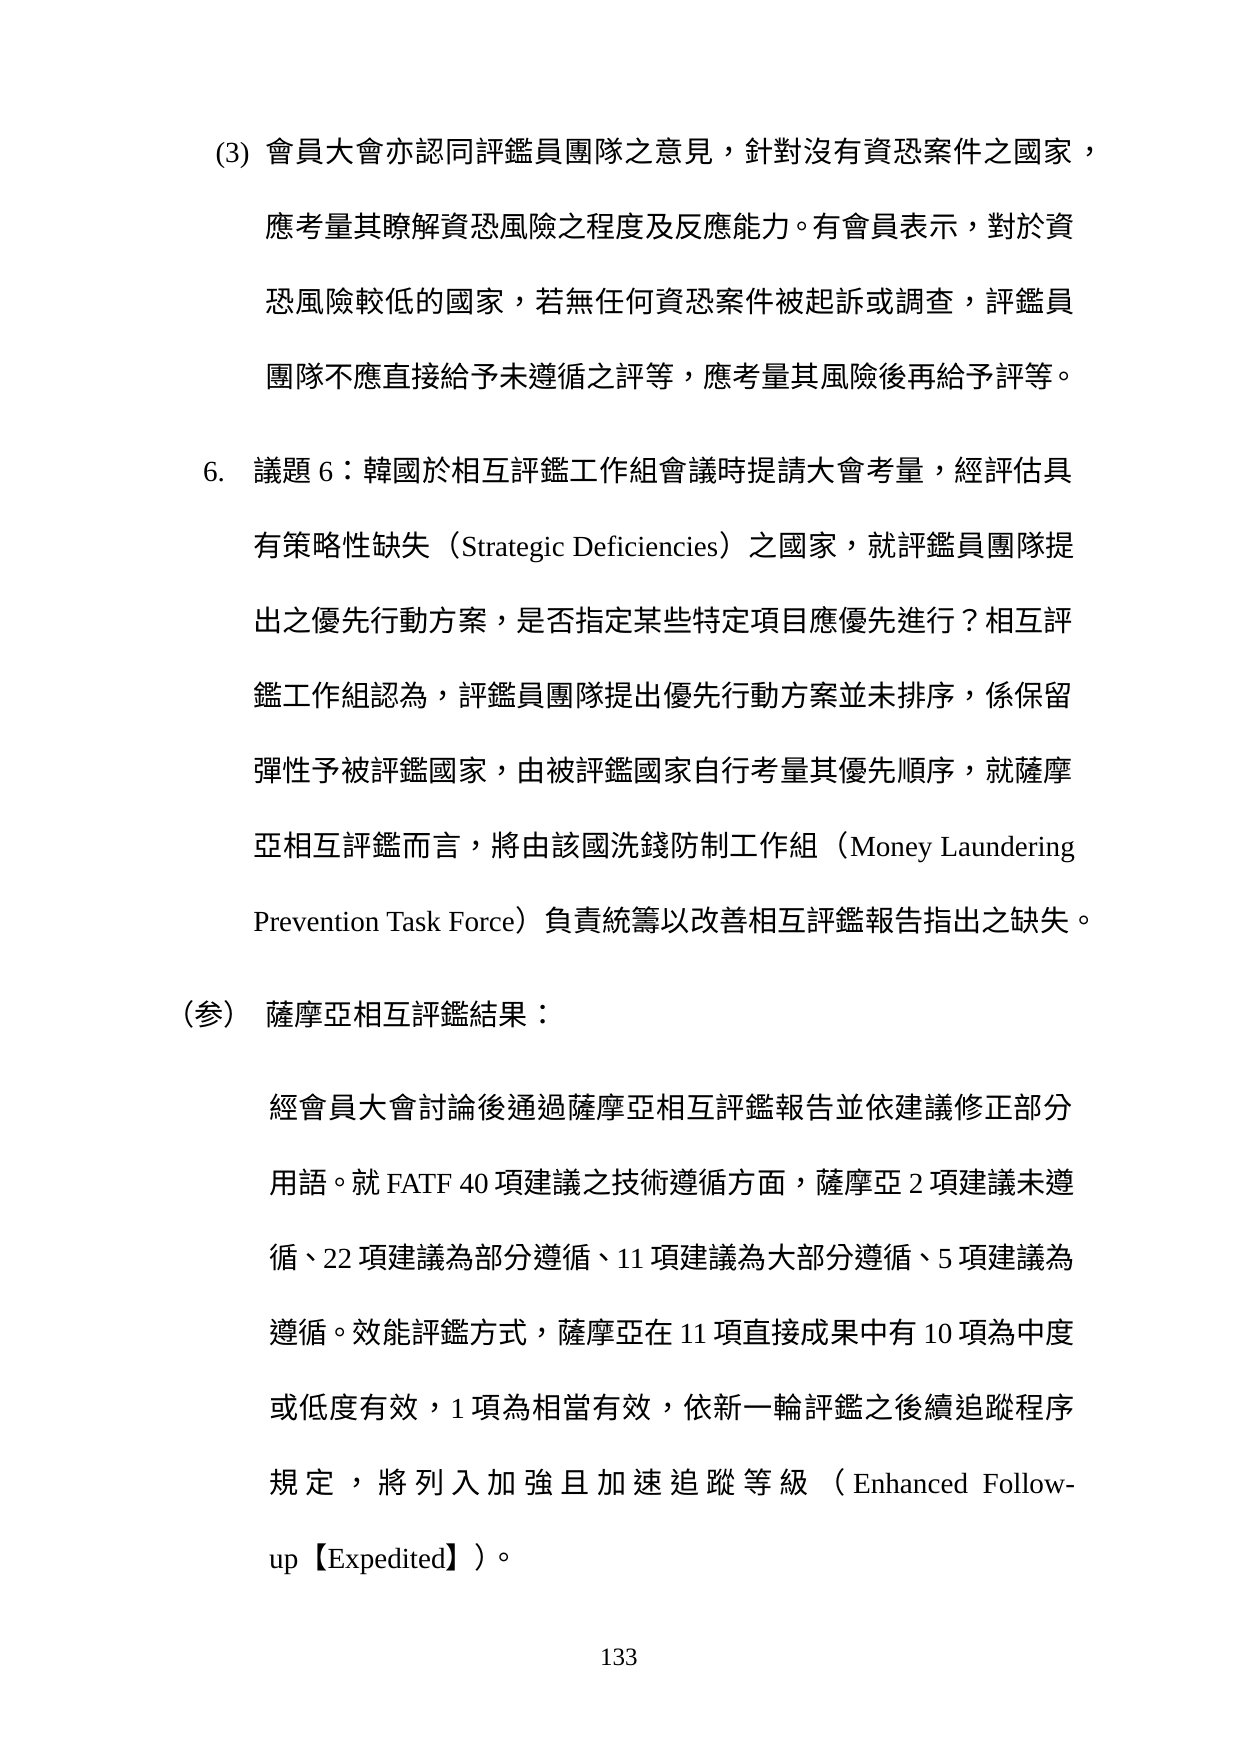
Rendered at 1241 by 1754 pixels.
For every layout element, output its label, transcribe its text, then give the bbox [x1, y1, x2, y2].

list 議題6：韓國於相互評鑑工作組會議時提請大會考量，經評估具有策略性缺失（Strategic Deficiencies）之國家，就評鑑員團隊提出之優先行動方案，是否指定某些特定項目應優先進行？相互評鑑工作組認為，評鑑員團隊提出優先行動方案並未排序，係保留彈性予被評鑑國家，由被評鑑國家自行考量其優先順序，就薩摩亞相互評鑑而言，將由該國洗錢防制工作組（Money Laundering Prevention Task Force）負責統籌以改善相互評鑑報告指出之缺失。 [203, 431, 1075, 956]
list 會員大會亦認同評鑑員團隊之意見，針對沒有資恐案件之國家，應考量其瞭解資恐風險之程度及反應能力。有會員表示，對於資恐風險較低的國家，若無任何資恐案件被起訴或調查，評鑑員團隊不應直接給予未遵循之評等，應考量其風險後再給予評等。 [215, 112, 1075, 412]
list 薩摩亞相互評鑑結果： [165, 975, 1075, 1050]
text 經會員大會討論後通過薩摩亞相互評鑑報告並依建議修正部分用語。就FATF 40項建議之技術遵循方面，薩摩亞2項建議未遵循、22項建議為部分遵循、11項建議為大部分遵循、5項建議為遵循。效能評鑑方式，薩摩亞在11項直接成果中有10項為中度或低度有效，1項為相當有效，依新一輪評鑑之後續追蹤程序規定，將列入加強且加速追蹤等級（Enhanced Follow-up【Expedited】）。 [269, 1068, 1075, 1593]
